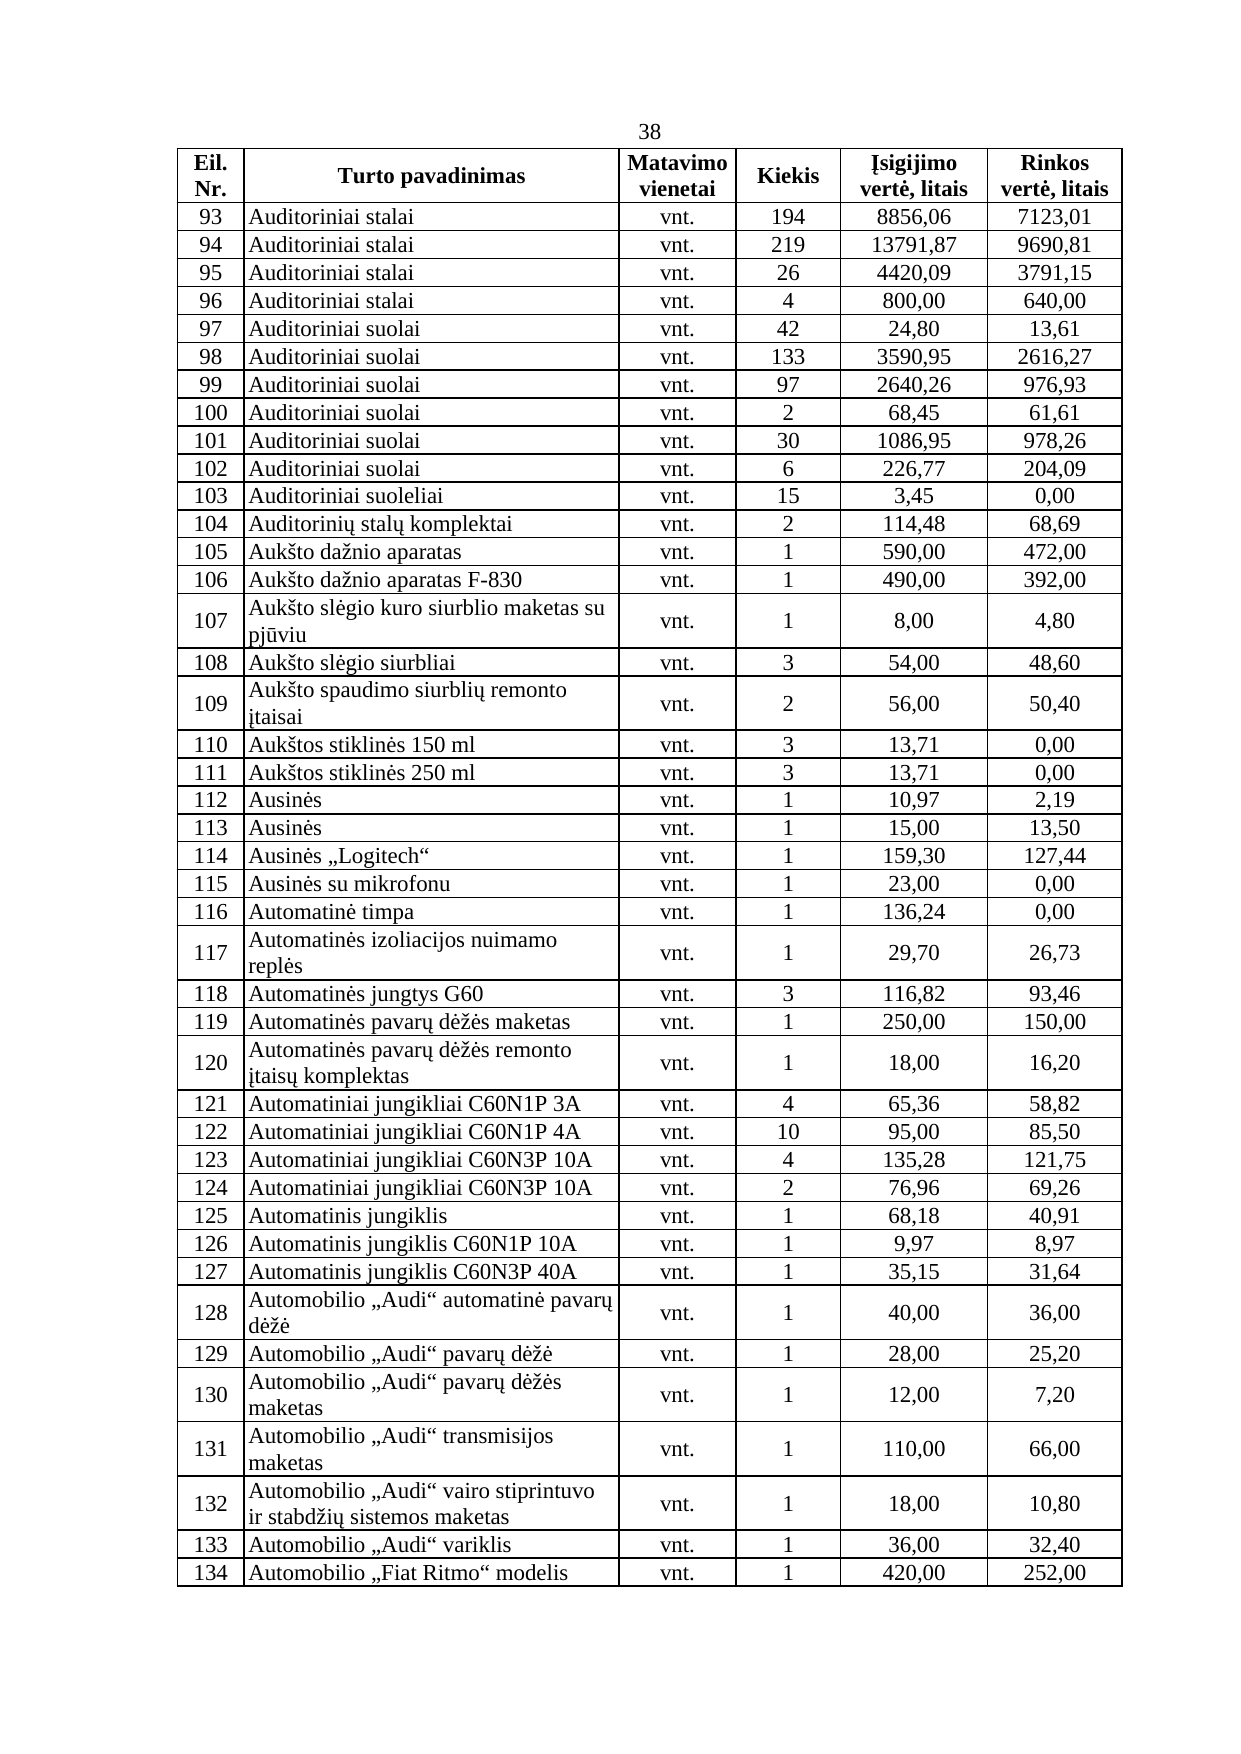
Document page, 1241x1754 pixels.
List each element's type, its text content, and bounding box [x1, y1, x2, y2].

table_cell 2 [737, 1174, 840, 1201]
table_cell vnt. [620, 1008, 735, 1035]
table_cell 3590,95 [841, 343, 987, 369]
table_cell 1 [737, 1368, 840, 1421]
table_cell 9,97 [841, 1230, 987, 1256]
table_cell 1 [737, 1008, 840, 1035]
table_cell 1 [737, 926, 840, 979]
table_cell 94 [178, 231, 243, 258]
table_cell 1 [737, 1559, 840, 1585]
table_cell 110 [178, 731, 243, 757]
table_cell 159,30 [841, 842, 987, 869]
table_cell Aukšto dažnio aparatas F-830 [245, 566, 618, 593]
table_cell 32,40 [988, 1531, 1121, 1557]
table_cell 36,00 [988, 1286, 1121, 1339]
table_cell 95,00 [841, 1118, 987, 1145]
table_cell 420,00 [841, 1559, 987, 1585]
table_cell 2616,27 [988, 343, 1121, 369]
table_cell 118 [178, 981, 243, 1007]
table_cell 6 [737, 455, 840, 481]
table_cell 100 [178, 399, 243, 425]
table_cell 392,00 [988, 566, 1121, 593]
table_cell Auditoriniai stalai [245, 287, 618, 313]
table_cell vnt. [620, 483, 735, 509]
table_cell Automatiniai jungikliai C60N3P 10A [245, 1146, 618, 1173]
table_cell 93 [178, 203, 243, 230]
table_cell 1 [737, 1230, 840, 1256]
table_cell vnt. [620, 1146, 735, 1173]
table_cell 125 [178, 1202, 243, 1228]
table_cell Automatiniai jungikliai C60N3P 10A [245, 1174, 618, 1201]
table_header Rinkos vertė, litais [988, 149, 1121, 202]
table_cell vnt. [620, 1422, 735, 1475]
table_cell 54,00 [841, 649, 987, 675]
table_header Matavimo vienetai [620, 149, 735, 202]
table_cell vnt. [620, 511, 735, 537]
table_cell Ausinės „Logitech“ [245, 842, 618, 869]
table_cell 130 [178, 1368, 243, 1421]
table_cell 76,96 [841, 1174, 987, 1201]
table_cell 61,61 [988, 399, 1121, 425]
table_cell 640,00 [988, 287, 1121, 313]
table_cell 0,00 [988, 759, 1121, 785]
table_cell Automatinis jungiklis C60N1P 10A [245, 1230, 618, 1256]
table_cell vnt. [620, 731, 735, 757]
table_cell vnt. [620, 926, 735, 979]
table_cell Auditoriniai suoleliai [245, 483, 618, 509]
table_cell 128 [178, 1286, 243, 1339]
table_cell 106 [178, 566, 243, 593]
table_cell vnt. [620, 1202, 735, 1228]
table_cell 1 [737, 870, 840, 897]
table_cell 1 [737, 594, 840, 647]
table_cell vnt. [620, 787, 735, 813]
table_cell vnt. [620, 759, 735, 785]
table_cell 127,44 [988, 842, 1121, 869]
table_cell vnt. [620, 1559, 735, 1585]
table_cell 8,97 [988, 1230, 1121, 1256]
table_cell 48,60 [988, 649, 1121, 675]
table_cell 114,48 [841, 511, 987, 537]
table_cell 13,61 [988, 315, 1121, 341]
table_cell Automobilio „Audi“ vairo stiprintuvo ir stabdžių sistemos maketas [245, 1477, 618, 1529]
table_cell 109 [178, 677, 243, 729]
table_cell 112 [178, 787, 243, 813]
table_cell 28,00 [841, 1340, 987, 1367]
table_cell vnt. [620, 371, 735, 397]
table_cell 120 [178, 1036, 243, 1089]
table_cell vnt. [620, 343, 735, 369]
table_cell 97 [737, 371, 840, 397]
table_cell 23,00 [841, 870, 987, 897]
table_cell 1 [737, 538, 840, 565]
table_cell 9690,81 [988, 231, 1121, 258]
table_header Turto pavadinimas [245, 149, 618, 202]
table_cell 2,19 [988, 787, 1121, 813]
table_cell 113 [178, 815, 243, 841]
table_cell 30 [737, 427, 840, 453]
table_cell 4,80 [988, 594, 1121, 647]
table_cell 117 [178, 926, 243, 979]
table_cell 96 [178, 287, 243, 313]
table_cell vnt. [620, 842, 735, 869]
table_cell vnt. [620, 649, 735, 675]
table_cell 978,26 [988, 427, 1121, 453]
table_cell Auditoriniai suolai [245, 315, 618, 341]
table_cell 99 [178, 371, 243, 397]
table_cell 40,91 [988, 1202, 1121, 1228]
table_cell 65,36 [841, 1091, 987, 1117]
table_cell vnt. [620, 455, 735, 481]
table_cell Automobilio „Audi“ pavarų dėžės maketas [245, 1368, 618, 1421]
table_cell 13,50 [988, 815, 1121, 841]
table_cell 1 [737, 1202, 840, 1228]
table_cell 7,20 [988, 1368, 1121, 1421]
table_cell vnt. [620, 815, 735, 841]
table_cell vnt. [620, 1230, 735, 1256]
table_cell 25,20 [988, 1340, 1121, 1367]
table_cell 129 [178, 1340, 243, 1367]
table_cell vnt. [620, 898, 735, 924]
table_cell vnt. [620, 1531, 735, 1557]
table_cell Aukšto spaudimo siurblių remonto įtaisai [245, 677, 618, 729]
table_cell 50,40 [988, 677, 1121, 729]
table_cell 1 [737, 1286, 840, 1339]
table_cell 134 [178, 1559, 243, 1585]
table_cell Aukšto dažnio aparatas [245, 538, 618, 565]
table_cell 490,00 [841, 566, 987, 593]
table_cell 1 [737, 1036, 840, 1089]
table_cell 29,70 [841, 926, 987, 979]
table_cell 10,80 [988, 1477, 1121, 1529]
table_cell Automatinės pavarų dėžės maketas [245, 1008, 618, 1035]
table_cell 2 [737, 677, 840, 729]
table_cell 85,50 [988, 1118, 1121, 1145]
table_cell 219 [737, 231, 840, 258]
table_cell 119 [178, 1008, 243, 1035]
table_cell 98 [178, 343, 243, 369]
table_cell 13,71 [841, 759, 987, 785]
table_cell 133 [737, 343, 840, 369]
table_cell 10,97 [841, 787, 987, 813]
table_cell 1 [737, 815, 840, 841]
table_cell 2 [737, 399, 840, 425]
table_cell vnt. [620, 1368, 735, 1421]
table_cell 66,00 [988, 1422, 1121, 1475]
table_cell vnt. [620, 594, 735, 647]
table_cell 95 [178, 259, 243, 286]
table_cell 976,93 [988, 371, 1121, 397]
table_cell 123 [178, 1146, 243, 1173]
table_cell 1086,95 [841, 427, 987, 453]
table_cell 111 [178, 759, 243, 785]
table_cell Automobilio „Fiat Ritmo“ modelis [245, 1559, 618, 1585]
table_cell vnt. [620, 870, 735, 897]
table_cell 108 [178, 649, 243, 675]
table_cell 126 [178, 1230, 243, 1256]
table_cell 40,00 [841, 1286, 987, 1339]
table_cell 131 [178, 1422, 243, 1475]
table_cell 58,82 [988, 1091, 1121, 1117]
table_cell Auditoriniai suolai [245, 427, 618, 453]
table_cell 194 [737, 203, 840, 230]
table_cell 0,00 [988, 483, 1121, 509]
table_cell vnt. [620, 1091, 735, 1117]
table_cell vnt. [620, 981, 735, 1007]
table_cell vnt. [620, 1340, 735, 1367]
table_cell 7123,01 [988, 203, 1121, 230]
table_cell 26 [737, 259, 840, 286]
table_cell 4 [737, 1091, 840, 1117]
table_cell 3 [737, 981, 840, 1007]
table_cell 127 [178, 1258, 243, 1284]
table_cell Ausinės [245, 815, 618, 841]
table_cell 3791,15 [988, 259, 1121, 286]
table_cell 12,00 [841, 1368, 987, 1421]
table_cell 15 [737, 483, 840, 509]
table_cell 68,69 [988, 511, 1121, 537]
table_cell 15,00 [841, 815, 987, 841]
table_cell 31,64 [988, 1258, 1121, 1284]
table_cell 1 [737, 898, 840, 924]
table_cell 3 [737, 649, 840, 675]
table_cell Auditoriniai stalai [245, 203, 618, 230]
table_cell 3 [737, 759, 840, 785]
table_cell 10 [737, 1118, 840, 1145]
table_cell Auditoriniai suolai [245, 371, 618, 397]
table_cell vnt. [620, 399, 735, 425]
table_cell 103 [178, 483, 243, 509]
table_cell 1 [737, 566, 840, 593]
table_cell 68,45 [841, 399, 987, 425]
table_cell Automobilio „Audi“ pavarų dėžė [245, 1340, 618, 1367]
table_cell 204,09 [988, 455, 1121, 481]
table_cell 1 [737, 1258, 840, 1284]
table_cell 0,00 [988, 731, 1121, 757]
table_cell vnt. [620, 231, 735, 258]
table_cell vnt. [620, 1258, 735, 1284]
table_cell Automatinis jungiklis [245, 1202, 618, 1228]
table_cell Automatinės jungtys G60 [245, 981, 618, 1007]
table_cell 2640,26 [841, 371, 987, 397]
table_cell 2 [737, 511, 840, 537]
table_cell Auditoriniai stalai [245, 231, 618, 258]
table_cell 116 [178, 898, 243, 924]
table_cell vnt. [620, 203, 735, 230]
table_cell 1 [737, 787, 840, 813]
table_cell vnt. [620, 1118, 735, 1145]
table_cell 252,00 [988, 1559, 1121, 1585]
table_cell 122 [178, 1118, 243, 1145]
table_cell 4420,09 [841, 259, 987, 286]
table_cell 1 [737, 1531, 840, 1557]
table_cell 800,00 [841, 287, 987, 313]
table_cell 4 [737, 1146, 840, 1173]
table_cell Automatinė timpa [245, 898, 618, 924]
table_cell 1 [737, 842, 840, 869]
table_cell 124 [178, 1174, 243, 1201]
table_cell 97 [178, 315, 243, 341]
table_cell 1 [737, 1340, 840, 1367]
table_cell 93,46 [988, 981, 1121, 1007]
table_cell 56,00 [841, 677, 987, 729]
table_cell vnt. [620, 1286, 735, 1339]
table_cell 250,00 [841, 1008, 987, 1035]
table_cell 8856,06 [841, 203, 987, 230]
table_cell 116,82 [841, 981, 987, 1007]
table_cell Automobilio „Audi“ variklis [245, 1531, 618, 1557]
table_cell vnt. [620, 259, 735, 286]
table_header Eil. Nr. [178, 149, 243, 202]
table_cell 1 [737, 1477, 840, 1529]
table_cell 26,73 [988, 926, 1121, 979]
table_cell 35,15 [841, 1258, 987, 1284]
table_cell 472,00 [988, 538, 1121, 565]
table_cell 136,24 [841, 898, 987, 924]
table_cell vnt. [620, 1036, 735, 1089]
table_cell 8,00 [841, 594, 987, 647]
table_cell 132 [178, 1477, 243, 1529]
table_cell Auditoriniai suolai [245, 343, 618, 369]
table_cell 13791,87 [841, 231, 987, 258]
table_cell Aukšto slėgio siurbliai [245, 649, 618, 675]
table_cell Aukštos stiklinės 150 ml [245, 731, 618, 757]
table_cell 24,80 [841, 315, 987, 341]
table_cell 115 [178, 870, 243, 897]
table_cell vnt. [620, 566, 735, 593]
table_cell Automatinės izoliacijos nuimamo replės [245, 926, 618, 979]
table_cell Automatiniai jungikliai C60N1P 3A [245, 1091, 618, 1117]
table_cell Ausinės su mikrofonu [245, 870, 618, 897]
table_cell 0,00 [988, 898, 1121, 924]
table_cell 590,00 [841, 538, 987, 565]
table_cell 121,75 [988, 1146, 1121, 1173]
table_cell vnt. [620, 677, 735, 729]
table_cell 133 [178, 1531, 243, 1557]
table_cell 104 [178, 511, 243, 537]
table_cell 69,26 [988, 1174, 1121, 1201]
table_cell 121 [178, 1091, 243, 1117]
table_header Įsigijimo vertė, litais [841, 149, 987, 202]
table_cell Automobilio „Audi“ automatinė pavarų dėžė [245, 1286, 618, 1339]
table_cell Automatinės pavarų dėžės remonto įtaisų komplektas [245, 1036, 618, 1089]
table_cell 16,20 [988, 1036, 1121, 1089]
table_cell 42 [737, 315, 840, 341]
table_cell 68,18 [841, 1202, 987, 1228]
table_cell vnt. [620, 287, 735, 313]
table_cell 18,00 [841, 1036, 987, 1089]
table_cell 150,00 [988, 1008, 1121, 1035]
table_cell 3,45 [841, 483, 987, 509]
table_cell vnt. [620, 315, 735, 341]
table_cell 101 [178, 427, 243, 453]
table_cell vnt. [620, 1477, 735, 1529]
table_cell 1 [737, 1422, 840, 1475]
table_cell 107 [178, 594, 243, 647]
table_cell Aukšto slėgio kuro siurblio maketas su pjūviu [245, 594, 618, 647]
table_cell 13,71 [841, 731, 987, 757]
table_cell 110,00 [841, 1422, 987, 1475]
table_cell Auditoriniai suolai [245, 399, 618, 425]
table_cell 18,00 [841, 1477, 987, 1529]
table_cell 36,00 [841, 1531, 987, 1557]
table_cell Automobilio „Audi“ transmisijos maketas [245, 1422, 618, 1475]
table_cell vnt. [620, 427, 735, 453]
table_cell Auditorinių stalų komplektai [245, 511, 618, 537]
table_cell Auditoriniai stalai [245, 259, 618, 286]
table_cell Automatiniai jungikliai C60N1P 4A [245, 1118, 618, 1145]
table_cell Automatinis jungiklis C60N3P 40A [245, 1258, 618, 1284]
table_header Kiekis [737, 149, 840, 202]
table_cell 0,00 [988, 870, 1121, 897]
table_cell 4 [737, 287, 840, 313]
table_cell Aukštos stiklinės 250 ml [245, 759, 618, 785]
table_cell Ausinės [245, 787, 618, 813]
table_cell Auditoriniai suolai [245, 455, 618, 481]
table_cell 135,28 [841, 1146, 987, 1173]
table_cell 226,77 [841, 455, 987, 481]
table_cell vnt. [620, 1174, 735, 1201]
table_cell vnt. [620, 538, 735, 565]
table_cell 3 [737, 731, 840, 757]
table_cell 105 [178, 538, 243, 565]
table_cell 102 [178, 455, 243, 481]
table_cell 114 [178, 842, 243, 869]
